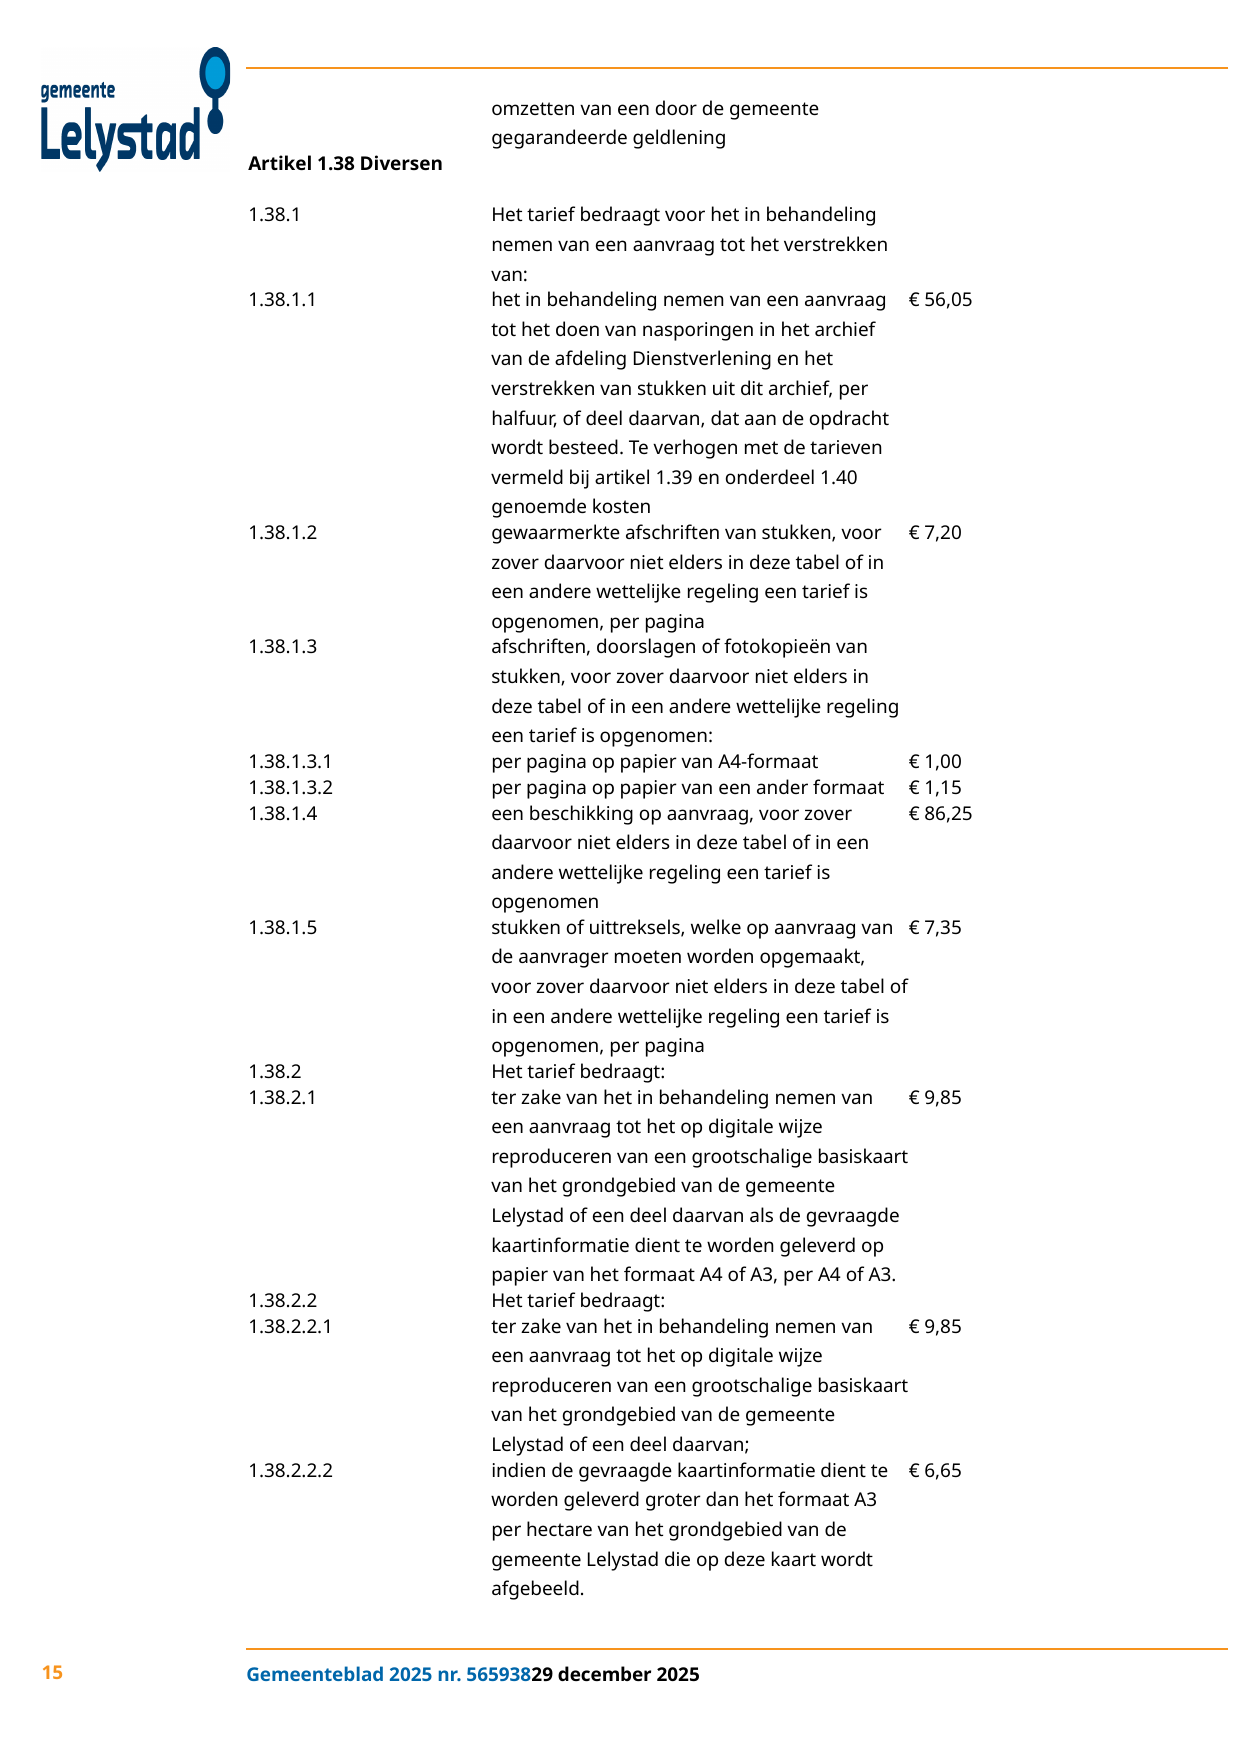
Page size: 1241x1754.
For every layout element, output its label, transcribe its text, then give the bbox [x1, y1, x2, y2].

table_cell € 7,35 [909, 914, 1152, 1058]
table_cell € 7,20 [909, 519, 1152, 634]
table_cell € 9,85 [909, 1084, 1152, 1287]
table_cell Het tarief bedraagt voor het in behandeling nemen van een aanvraag tot het verstrekken van: [491, 202, 908, 286]
table_cell [248, 95, 491, 150]
table_cell [909, 634, 1152, 748]
table_cell 1.38.2.2.1 [248, 1313, 491, 1457]
table_cell per pagina op papier van A4-formaat [491, 748, 908, 774]
table_cell Artikel 1.38 Diversen [248, 150, 491, 176]
table_cell [909, 95, 1152, 150]
table_cell 1.38.1 [248, 202, 491, 286]
table_cell 1.38.2.2 [248, 1287, 491, 1313]
table_cell € 56,05 [909, 286, 1152, 519]
table_cell 1.38.1.2 [248, 519, 491, 634]
table_cell € 9,85 [909, 1313, 1152, 1457]
table_cell [248, 176, 491, 202]
table_cell 1.38.1.3.2 [248, 774, 491, 800]
table_cell ter zake van het in behandeling nemen van een aanvraag tot het op digitale wijze reproduceren van een grootschalige basiskaart van het grondgebied van de gemeente Lelystad of een deel daarvan als de gevraagde kaartinformatie dient te worden geleverd op papier van het formaat A4 of A3, per A4 of A3. [491, 1084, 908, 1287]
table_cell 1.38.1.5 [248, 914, 491, 1058]
picture [41, 47, 231, 172]
table_cell per pagina op papier van een ander formaat [491, 774, 908, 800]
table_cell 1.38.2.1 [248, 1084, 491, 1287]
table_cell 1.38.1.1 [248, 286, 491, 519]
table_cell indien de gevraagde kaartinformatie dient te worden geleverd groter dan het formaat A3 per hectare van het grondgebied van de gemeente Lelystad die op deze kaart wordt afgebeeld. [491, 1457, 908, 1601]
table_cell [909, 1287, 1152, 1313]
table_cell 1.38.1.3.1 [248, 748, 491, 774]
table_cell 1.38.2.2.2 [248, 1457, 491, 1601]
table_cell 1.38.2 [248, 1058, 491, 1084]
table_cell € 86,25 [909, 800, 1152, 914]
table_cell € 1,00 [909, 748, 1152, 774]
table_cell 1.38.1.3 [248, 634, 491, 748]
table_cell stukken of uittreksels, welke op aanvraag van de aanvrager moeten worden opgemaakt, voor zover daarvoor niet elders in deze tabel of in een andere wettelijke regeling een tarief is opgenomen, per pagina [491, 914, 908, 1058]
table_cell [909, 202, 1152, 286]
table_cell ter zake van het in behandeling nemen van een aanvraag tot het op digitale wijze reproduceren van een grootschalige basiskaart van het grondgebied van de gemeente Lelystad of een deel daarvan; [491, 1313, 908, 1457]
table_cell € 1,15 [909, 774, 1152, 800]
table_cell [909, 176, 1152, 202]
table_cell 1.38.1.4 [248, 800, 491, 914]
table_cell € 6,65 [909, 1457, 1152, 1601]
table_cell een beschikking op aanvraag, voor zover daarvoor niet elders in deze tabel of in een andere wettelijke regeling een tarief is opgenomen [491, 800, 908, 914]
table_cell het in behandeling nemen van een aanvraag tot het doen van nasporingen in het archief van de afdeling Dienstverlening en het verstrekken van stukken uit dit archief, per halfuur, of deel daarvan, dat aan de opdracht wordt besteed. Te verhogen met de tarieven vermeld bij artikel 1.39 en onderdeel 1.40 genoemde kosten [491, 286, 908, 519]
table_cell afschriften, doorslagen of fotokopieën van stukken, voor zover daarvoor niet elders in deze tabel of in een andere wettelijke regeling een tarief is opgenomen: [491, 634, 908, 748]
table_cell [909, 1058, 1152, 1084]
table_cell Het tarief bedraagt: [491, 1287, 908, 1313]
table_cell Het tarief bedraagt: [491, 1058, 908, 1084]
table_cell omzetten van een door de gemeente gegarandeerde geldlening [491, 95, 908, 150]
table_cell gewaarmerkte afschriften van stukken, voor zover daarvoor niet elders in deze tabel of in een andere wettelijke regeling een tarief is opgenomen, per pagina [491, 519, 908, 634]
table_cell [491, 176, 908, 202]
